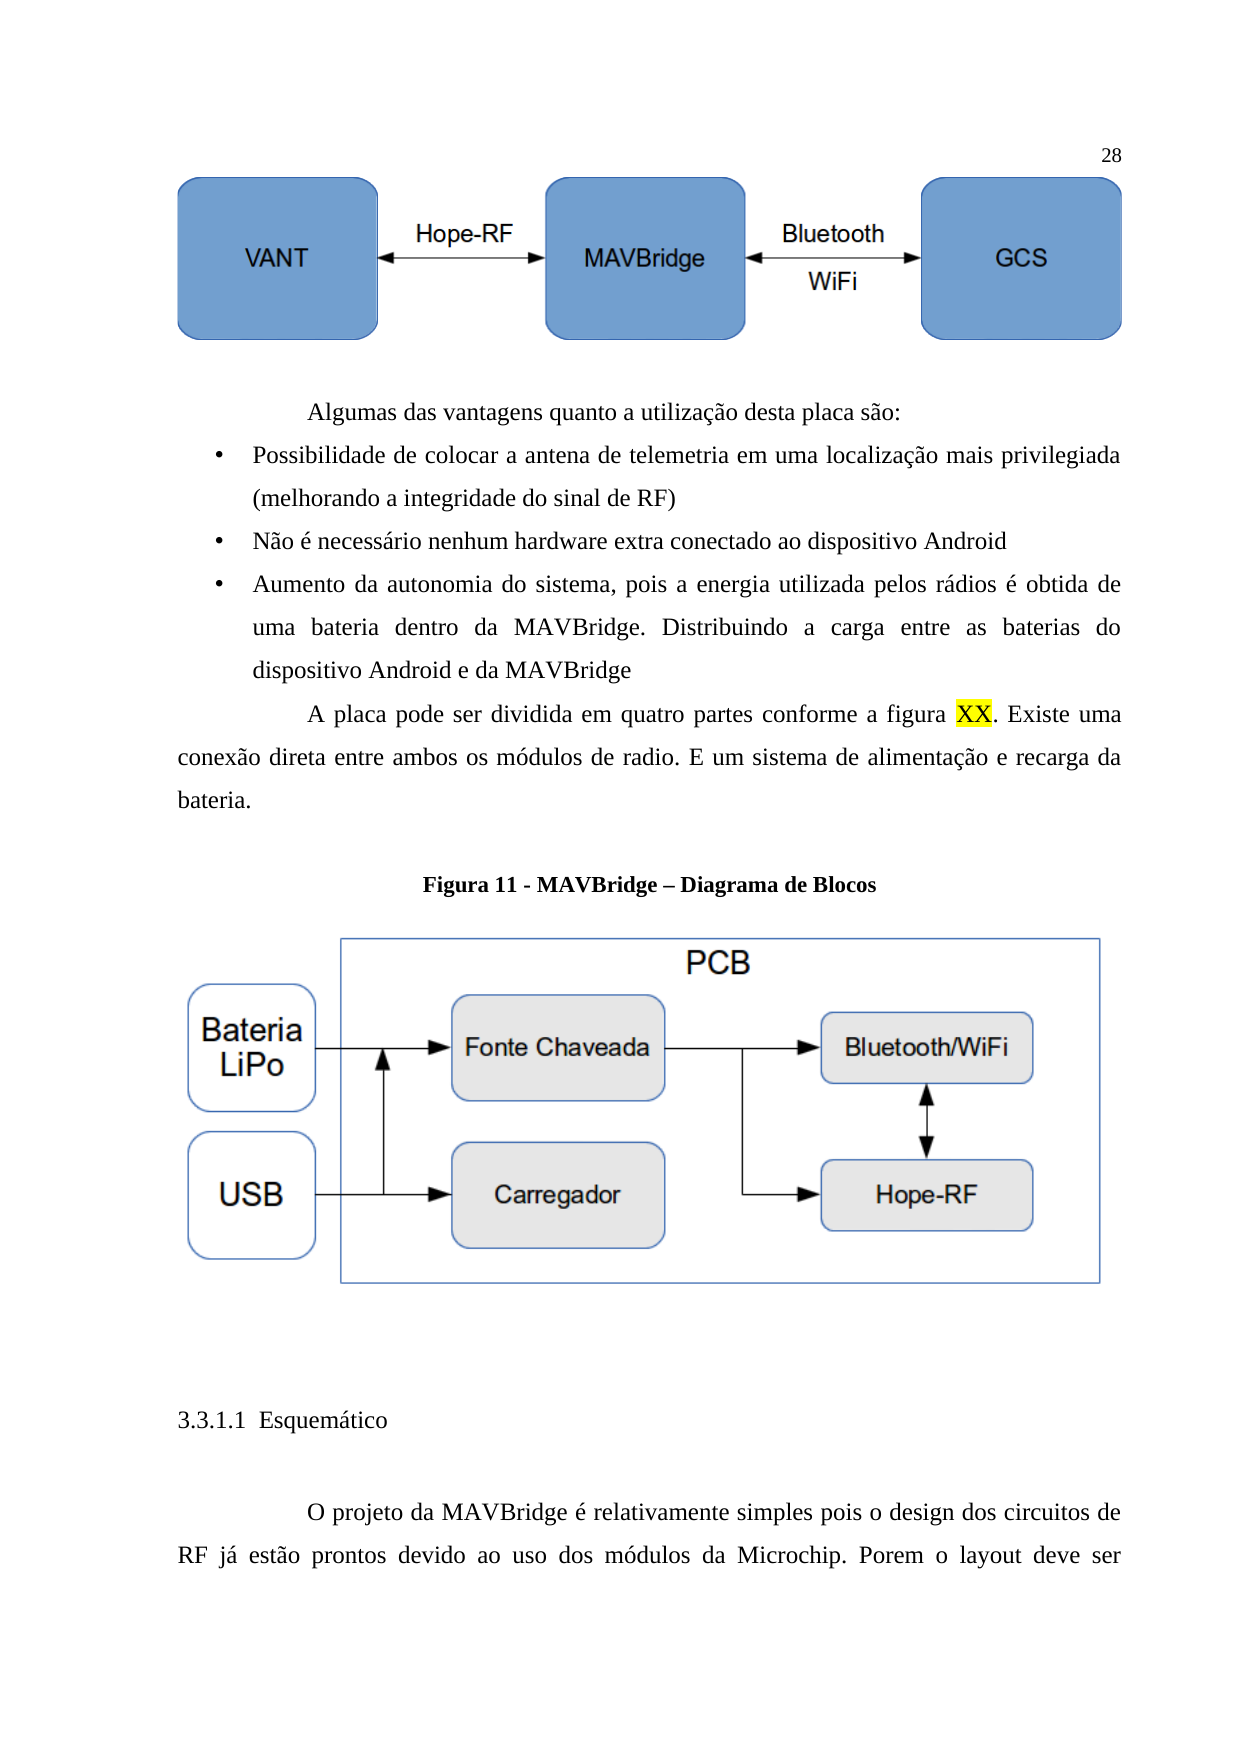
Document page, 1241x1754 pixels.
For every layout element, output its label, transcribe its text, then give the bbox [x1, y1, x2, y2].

picture [177, 177, 1122, 340]
subtitle Esquemático [177, 1405, 1122, 1434]
text A placa pode ser dividida em quatro partes conforme a figura XX. Existe uma conexão direta entre ambos os módulos de radio. E um sistema de alimentação e recarga da bateria. [177, 699, 1122, 814]
picture [177, 910, 1122, 1300]
list MAVBridge – Diagrama de Blocos [177, 871, 1122, 898]
text Algumas das vantagens quanto a utilização desta placa são: [177, 397, 1122, 426]
text O projeto da MAVBridge é relativamente simples pois o design dos circuitos de RF já estão prontos devido ao uso dos módulos da Microchip. Porem o layout deve ser [177, 1497, 1122, 1568]
list Não é necessário nenhum hardware extra conectado ao dispositivo Android [215, 526, 1122, 555]
list Aumento da autonomia do sistema, pois a energia utilizada pelos rádios é obtida de uma bateria dentro da MAVBridge. Distribuindo a carga entre as baterias do dispositivo Android e da MAVBridge [215, 569, 1122, 684]
list Possibilidade de colocar a antena de telemetria em uma localização mais privilegiada (melhorando a integridade do sinal de RF) [215, 440, 1122, 512]
